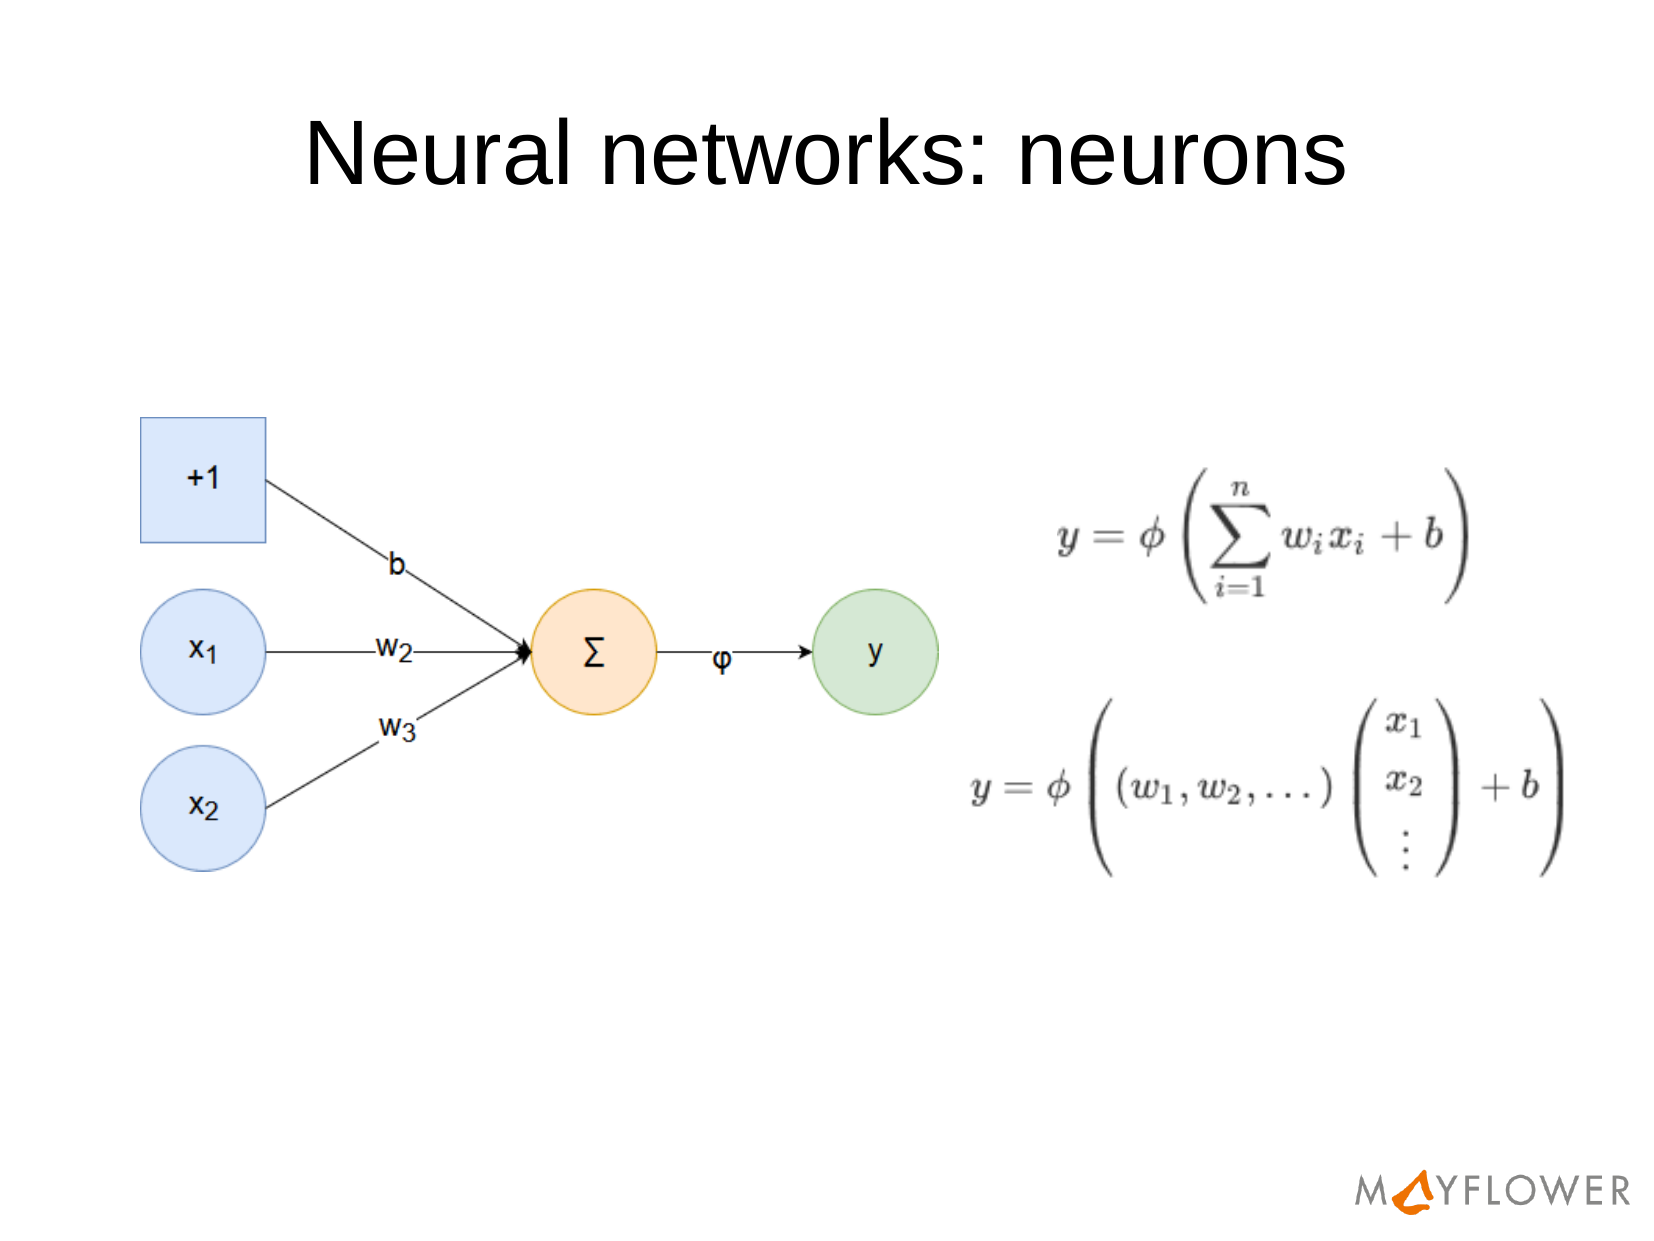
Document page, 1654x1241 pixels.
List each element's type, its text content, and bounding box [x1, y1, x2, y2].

picture [1057, 466, 1478, 609]
picture [1355, 1169, 1630, 1215]
picture [140, 417, 939, 872]
title Neural networks: neurons [82, 49, 1571, 257]
picture [944, 695, 1578, 880]
